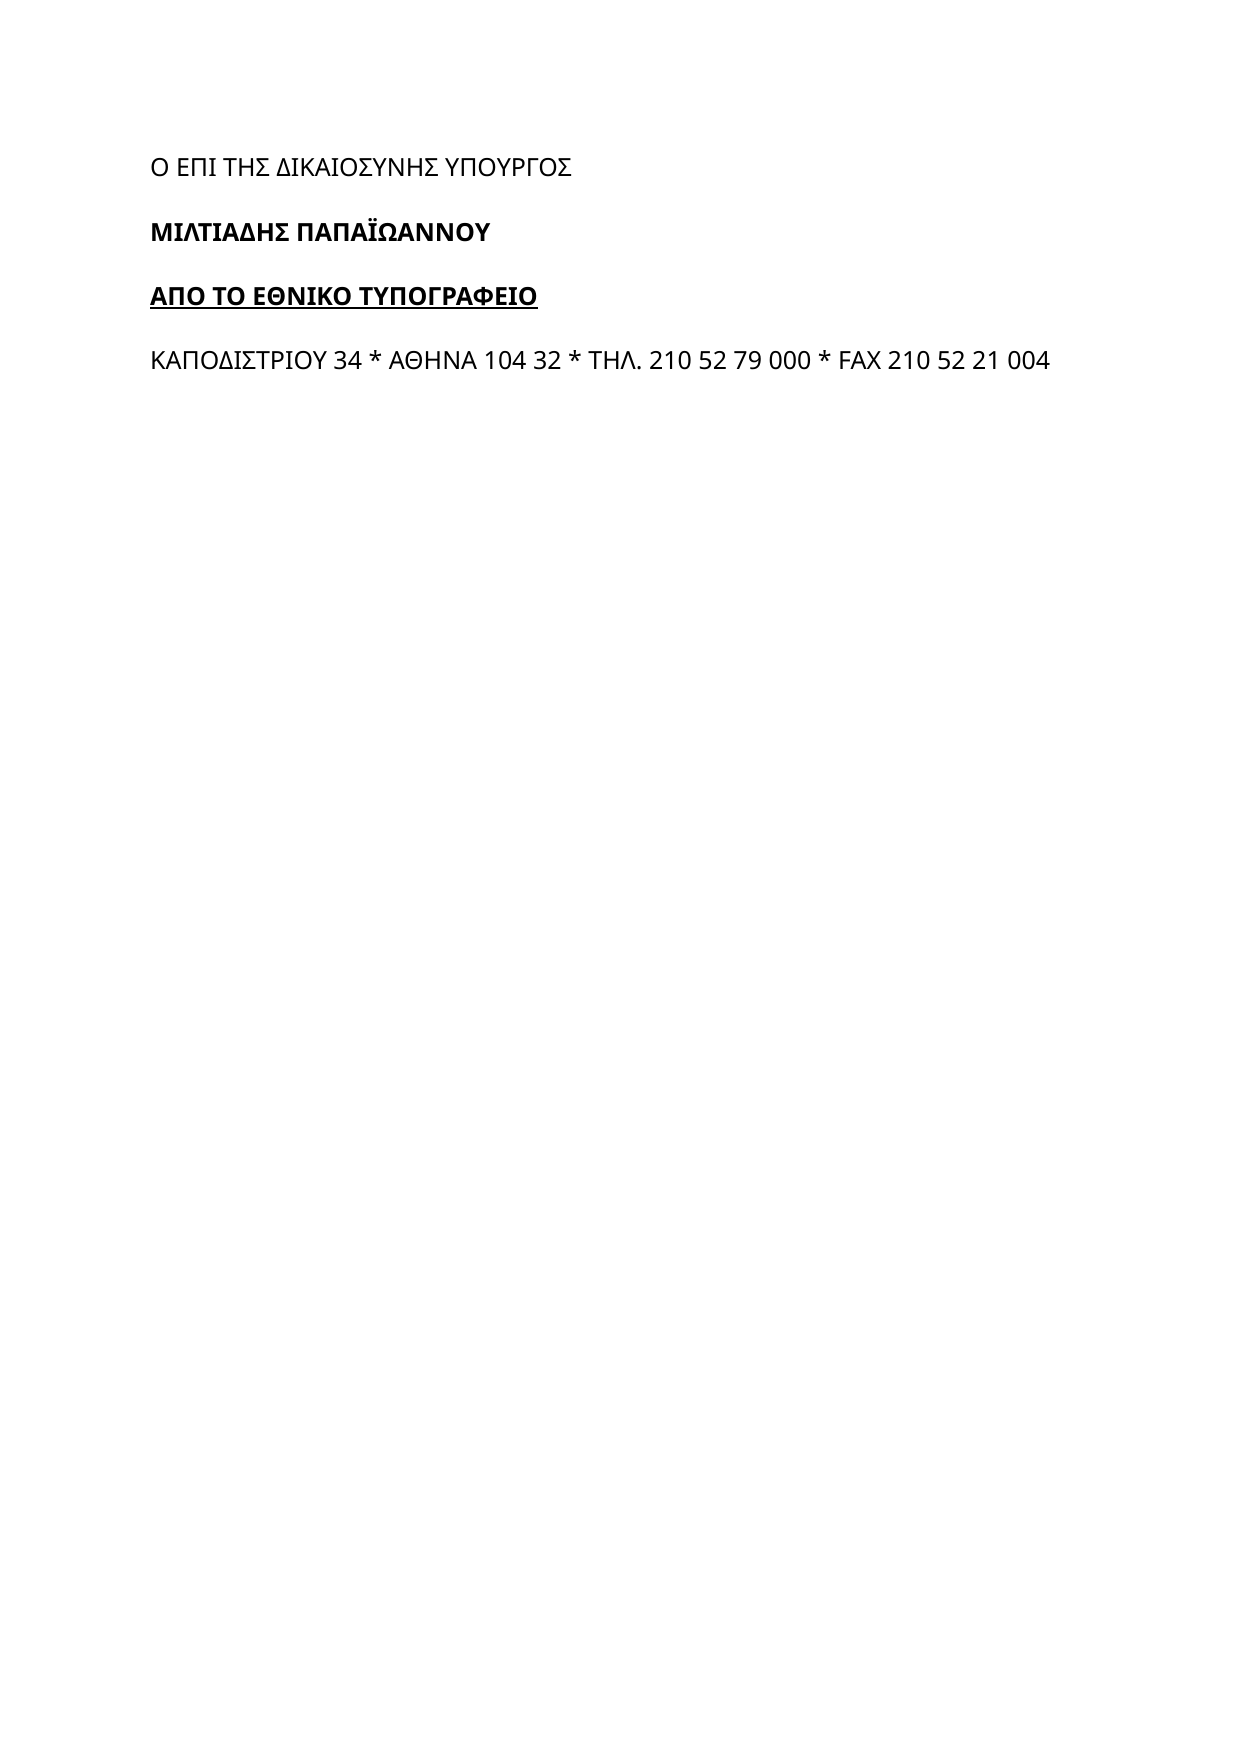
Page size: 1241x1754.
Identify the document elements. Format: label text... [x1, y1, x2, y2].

text Ο ΕΠΙ ΤΗΣ ΔΙΚΑΙΟΣΥΝΗΣ ΥΠΟΥΡΓΟΣ [150, 150, 1090, 184]
text ΜΙΛΤΙΑΔΗΣ ΠΑΠΑΪΩΑΝΝΟΥ [150, 214, 1090, 248]
text ΚΑΠΟΔΙΣΤΡΙΟΥ 34 * ΑΘΗΝΑ 104 32 * ΤΗΛ. 210 52 79 000 * FAX 210 52 21 004 [150, 342, 1090, 377]
text ΑΠΟ ΤΟ ΕΘΝΙΚΟ ΤΥΠΟΓΡΑΦΕΙΟ [150, 278, 1090, 312]
